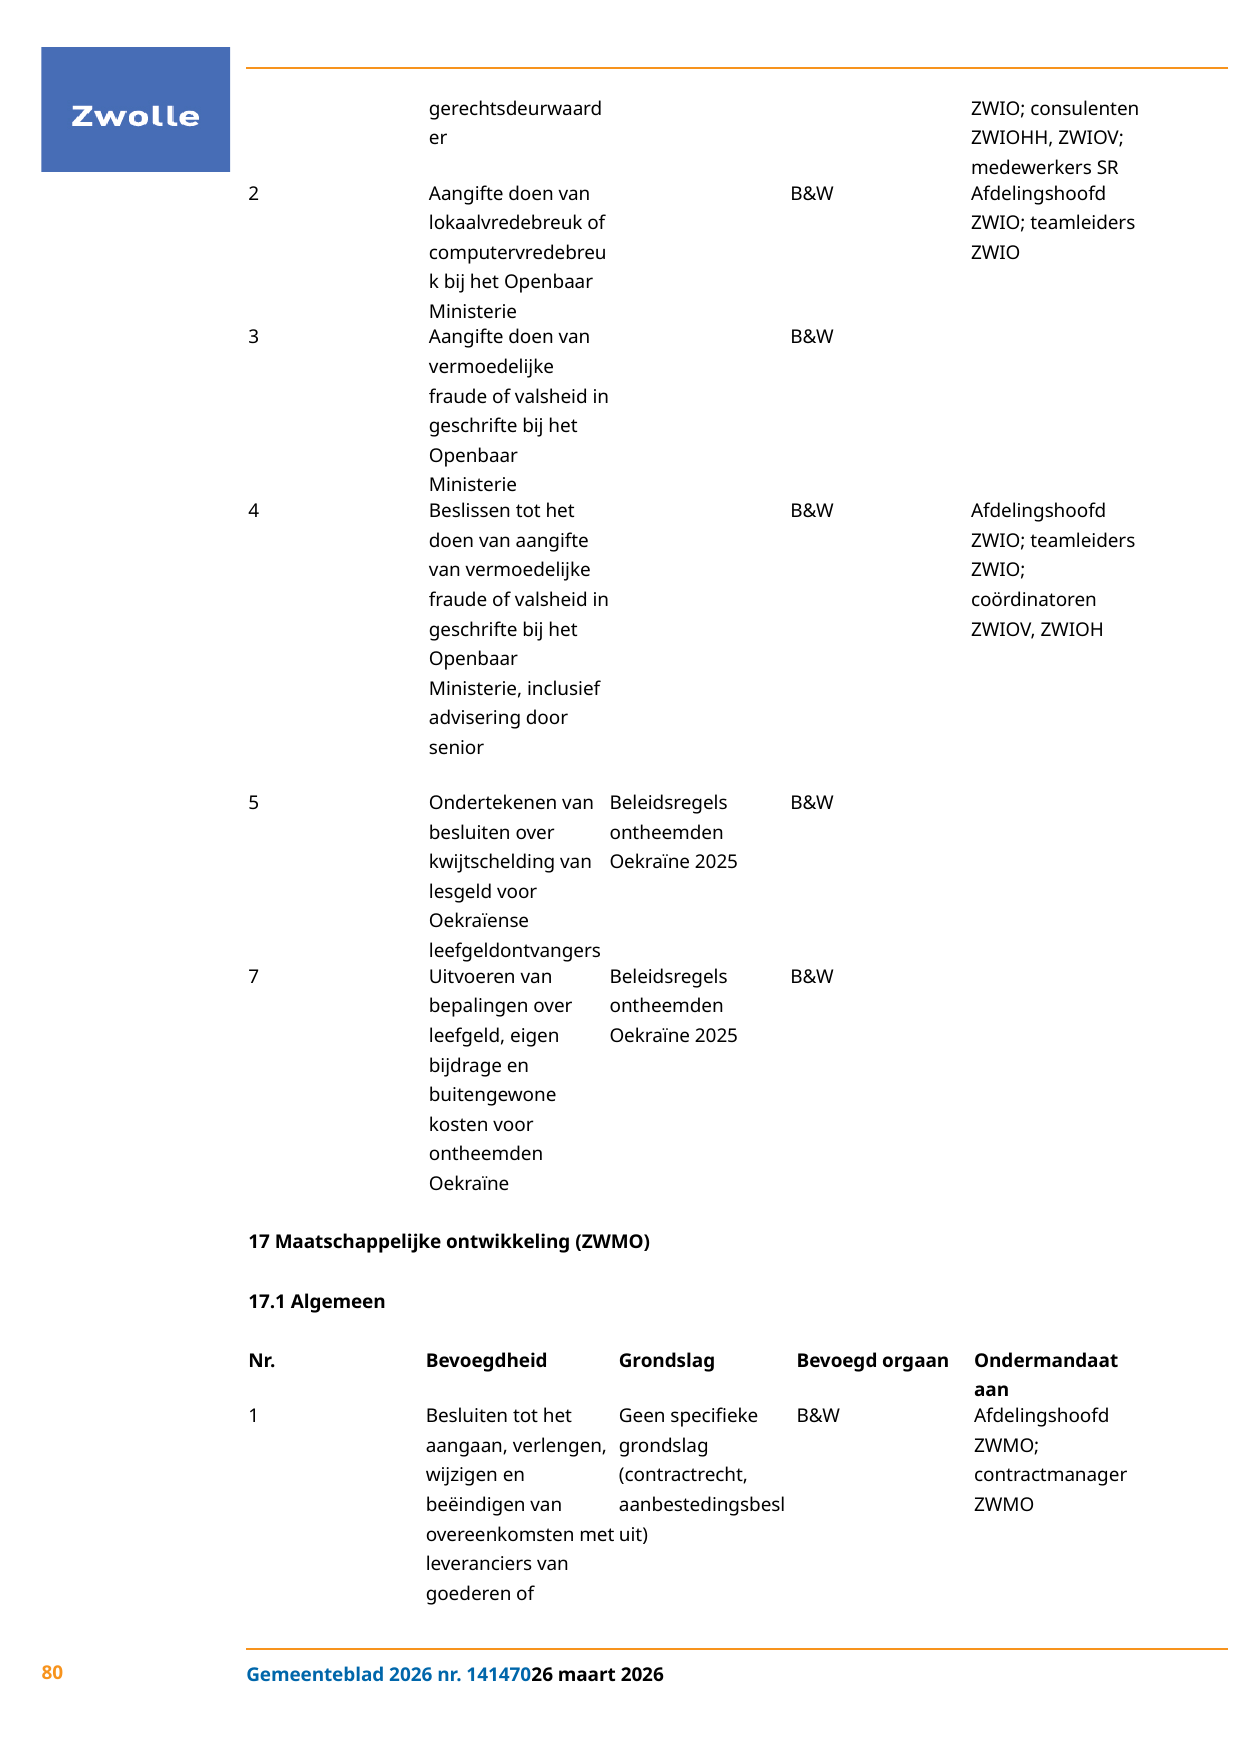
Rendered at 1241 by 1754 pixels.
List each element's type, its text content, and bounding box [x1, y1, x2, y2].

table_cell [609, 498, 790, 789]
table_cell [248, 95, 429, 180]
table_header Nr. [248, 1347, 426, 1402]
table_cell Beleidsregels ontheemden Oekraïne 2025 [609, 789, 790, 963]
table_header Bevoegdheid [426, 1347, 619, 1402]
table_cell 3 [248, 324, 429, 497]
table_cell Afdelingshoofd ZWIO; teamleiders ZWIO [971, 180, 1152, 324]
picture [41, 47, 231, 172]
table_cell Besluiten tot het aangaan, verlengen, wijzigen en beëindigen van overeenkomsten met leveranciers van goederen of [426, 1403, 619, 1606]
table_cell B&W [790, 963, 971, 1196]
table_header Grondslag [619, 1347, 796, 1402]
table_cell 5 [248, 789, 429, 963]
text 17.1 Algemeen [248, 1288, 1152, 1313]
table_cell [609, 95, 790, 180]
table_cell 4 [248, 498, 429, 789]
table_cell Geen specifieke grondslag (contractrecht, aanbestedingsbesluit) [619, 1403, 796, 1606]
table_cell ZWIO; consulenten ZWIOHH, ZWIOV; medewerkers SR [971, 95, 1152, 180]
table_cell Beleidsregels ontheemden Oekraïne 2025 [609, 963, 790, 1196]
table_cell 1 [248, 1403, 426, 1606]
table_cell gerechtsdeurwaarder [429, 95, 609, 180]
table_cell B&W [790, 324, 971, 497]
table_cell B&W [796, 1403, 974, 1606]
table_cell Aangifte doen van vermoedelijke fraude of valsheid in geschrifte bij het Openbaar Ministerie [429, 324, 609, 497]
table_cell Ondertekenen van besluiten over kwijtschelding van lesgeld voor Oekraïense leefgeldontvangers [429, 789, 609, 963]
table_cell Afdelingshoofd ZWIO; teamleiders ZWIO; coördinatoren ZWIOV, ZWIOH [971, 498, 1152, 789]
table_cell B&W [790, 180, 971, 324]
table_cell Aangifte doen van lokaalvredebreuk of computervredebreuk bij het Openbaar Ministerie [429, 180, 609, 324]
table_cell [971, 963, 1152, 1196]
table_cell [971, 324, 1152, 497]
table_cell [971, 789, 1152, 963]
text 17 Maatschappelijke ontwikkeling (ZWMO) [248, 1229, 1152, 1254]
table_cell [609, 324, 790, 497]
table_header Ondermandaat aan [974, 1347, 1152, 1402]
table_cell [609, 180, 790, 324]
table_cell B&W [790, 498, 971, 789]
table_cell 7 [248, 963, 429, 1196]
table_cell 2 [248, 180, 429, 324]
table_cell Afdelingshoofd ZWMO; contractmanager ZWMO [974, 1403, 1152, 1606]
table_cell Uitvoeren van bepalingen over leefgeld, eigen bijdrage en buitengewone kosten voor ontheemden Oekraïne [429, 963, 609, 1196]
table_cell B&W [790, 789, 971, 963]
table_cell Beslissen tot het doen van aangifte van vermoedelijke fraude of valsheid in geschrifte bij het Openbaar Ministerie, inclusief advisering door senior [429, 498, 609, 789]
table_header Bevoegd orgaan [796, 1347, 974, 1402]
table_cell [790, 95, 971, 180]
